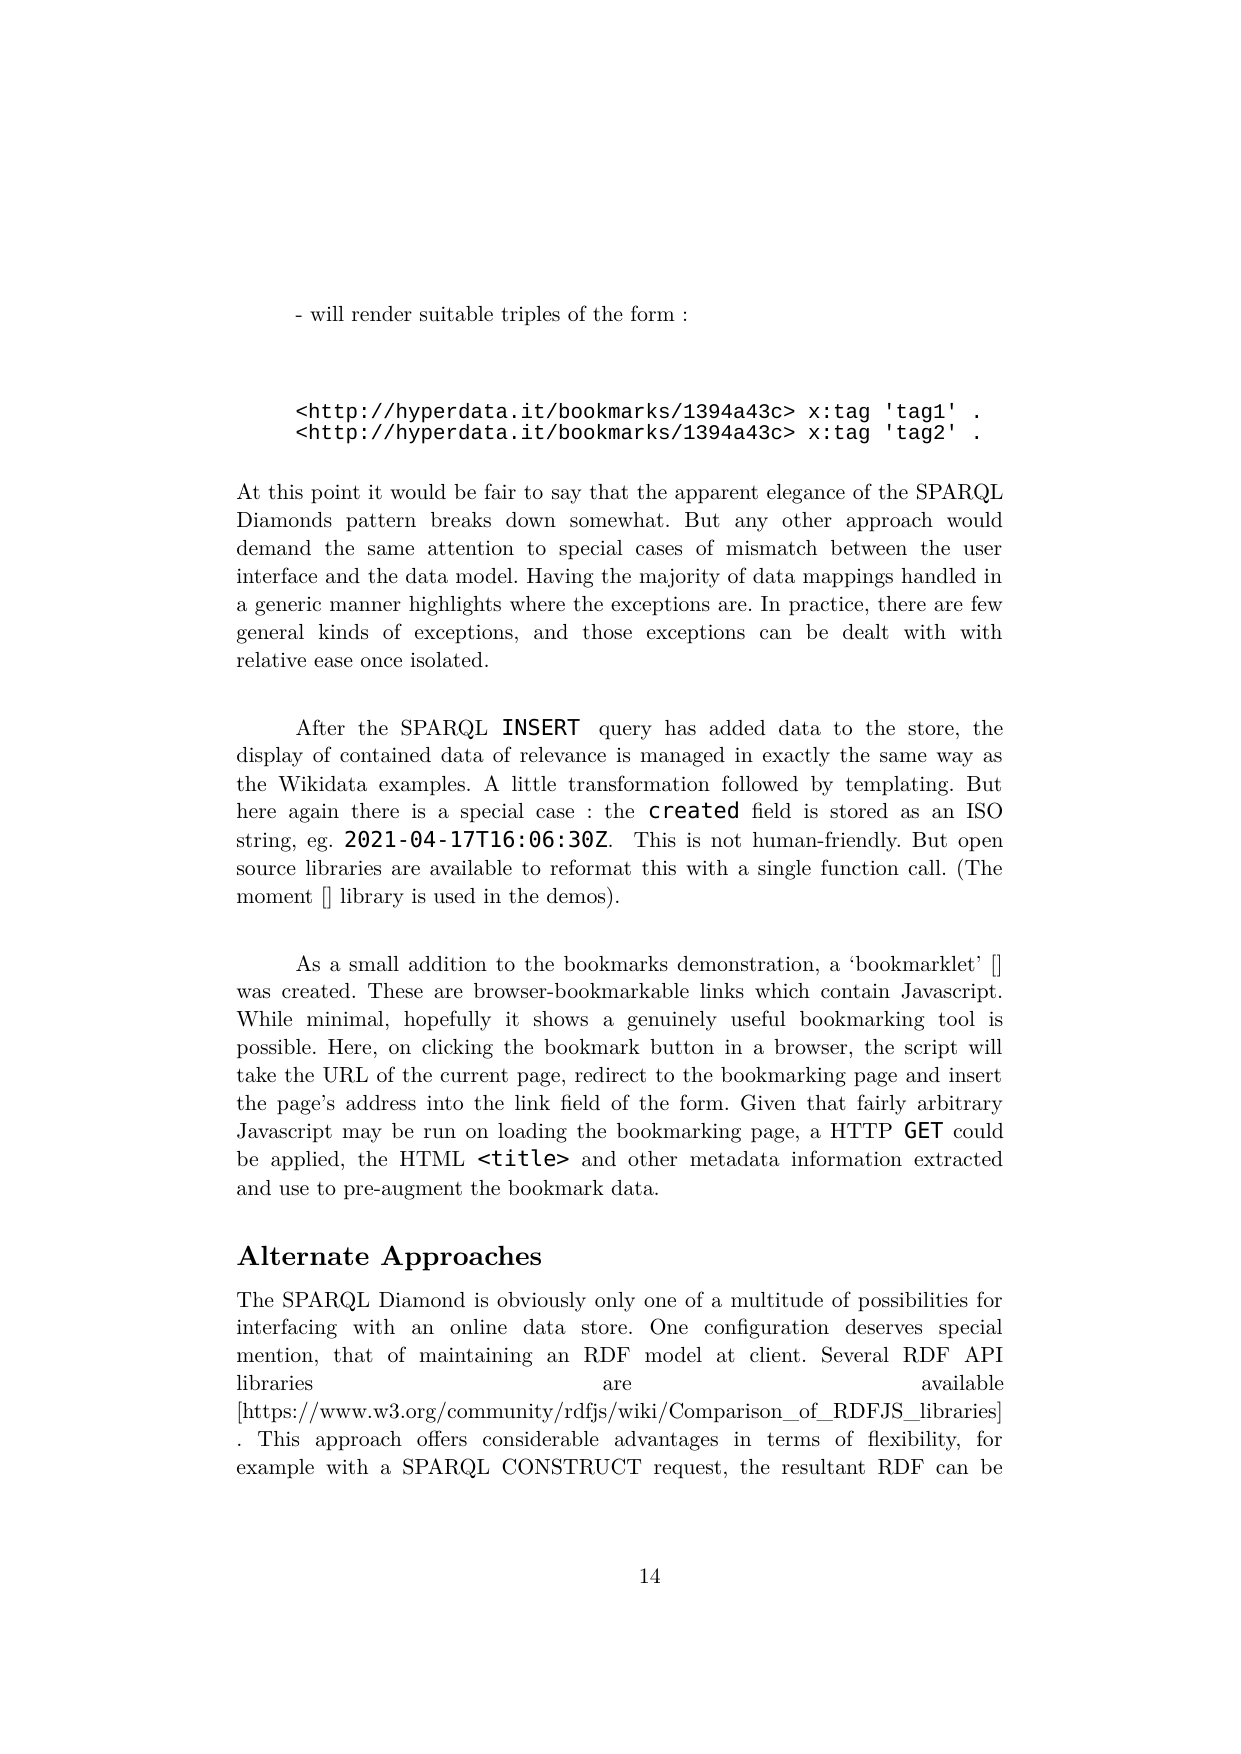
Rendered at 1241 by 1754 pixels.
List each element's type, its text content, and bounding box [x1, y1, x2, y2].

subtitle Alternate Approaches [236, 1237, 1004, 1272]
text The SPARQL Diamond is obviously only one of a multitude of possibilities for interfacing with an online data store. One configuration deserves special mention, that of maintaining an RDF model at client. Several RDF API libraries are available [https://www.w3.org/community/rdfjs/wiki/Comparison_of_RDFJS_libraries]. This approach offers considerable advantages in terms of flexibility, for example with a SPARQL CONSTRUCT request, the resultant RDF can be [236, 1285, 1004, 1481]
text After the SPARQL INSERT query has added data to the store, the display of contained data of relevance is managed in exactly the same way as the Wikidata examples. A little transformation followed by templating. But here again there is a special case : the created field is stored as an ISO string, eg. 2021-04-17T16:06:30Z. This is not human-friendly. But open source libraries are available to reformat this with a single function call. (The moment [] library is used in the demos). [236, 713, 1004, 909]
text As a small addition to the bookmarks demonstration, a ‘bookmarklet’ [] was created. These are browser-bookmarkable links which contain Javascript. While minimal, hopefully it shows a genuinely useful bookmarking tool is possible. Here, on clicking the bookmark button in a browser, the script will take the URL of the current page, redirect to the bookmarking page and insert the page’s address into the link field of the form. Given that fairly arbitrary Javascript may be run on loading the bookmarking page, a HTTP GET could be applied, the HTML <title> and other metadata information extracted and use to pre-augment the bookmark data. [236, 949, 1004, 1201]
text <http://hyperdata.it/bookmarks/1394a43c> x:tag 'tag1' . [236, 401, 1004, 422]
text At this point it would be fair to say that the apparent elegance of the SPARQL Diamonds pattern breaks down somewhat. But any other approach would demand the same attention to special cases of mismatch between the user interface and the data model. Having the majority of data mappings handled in a generic manner highlights where the exceptions are. In practice, there are few general kinds of exceptions, and those exceptions can be dealt with with relative ease once isolated. [236, 477, 1004, 673]
text <http://hyperdata.it/bookmarks/1394a43c> x:tag 'tag2' . [236, 422, 1004, 444]
text - will render suitable triples of the form : [236, 299, 1004, 327]
